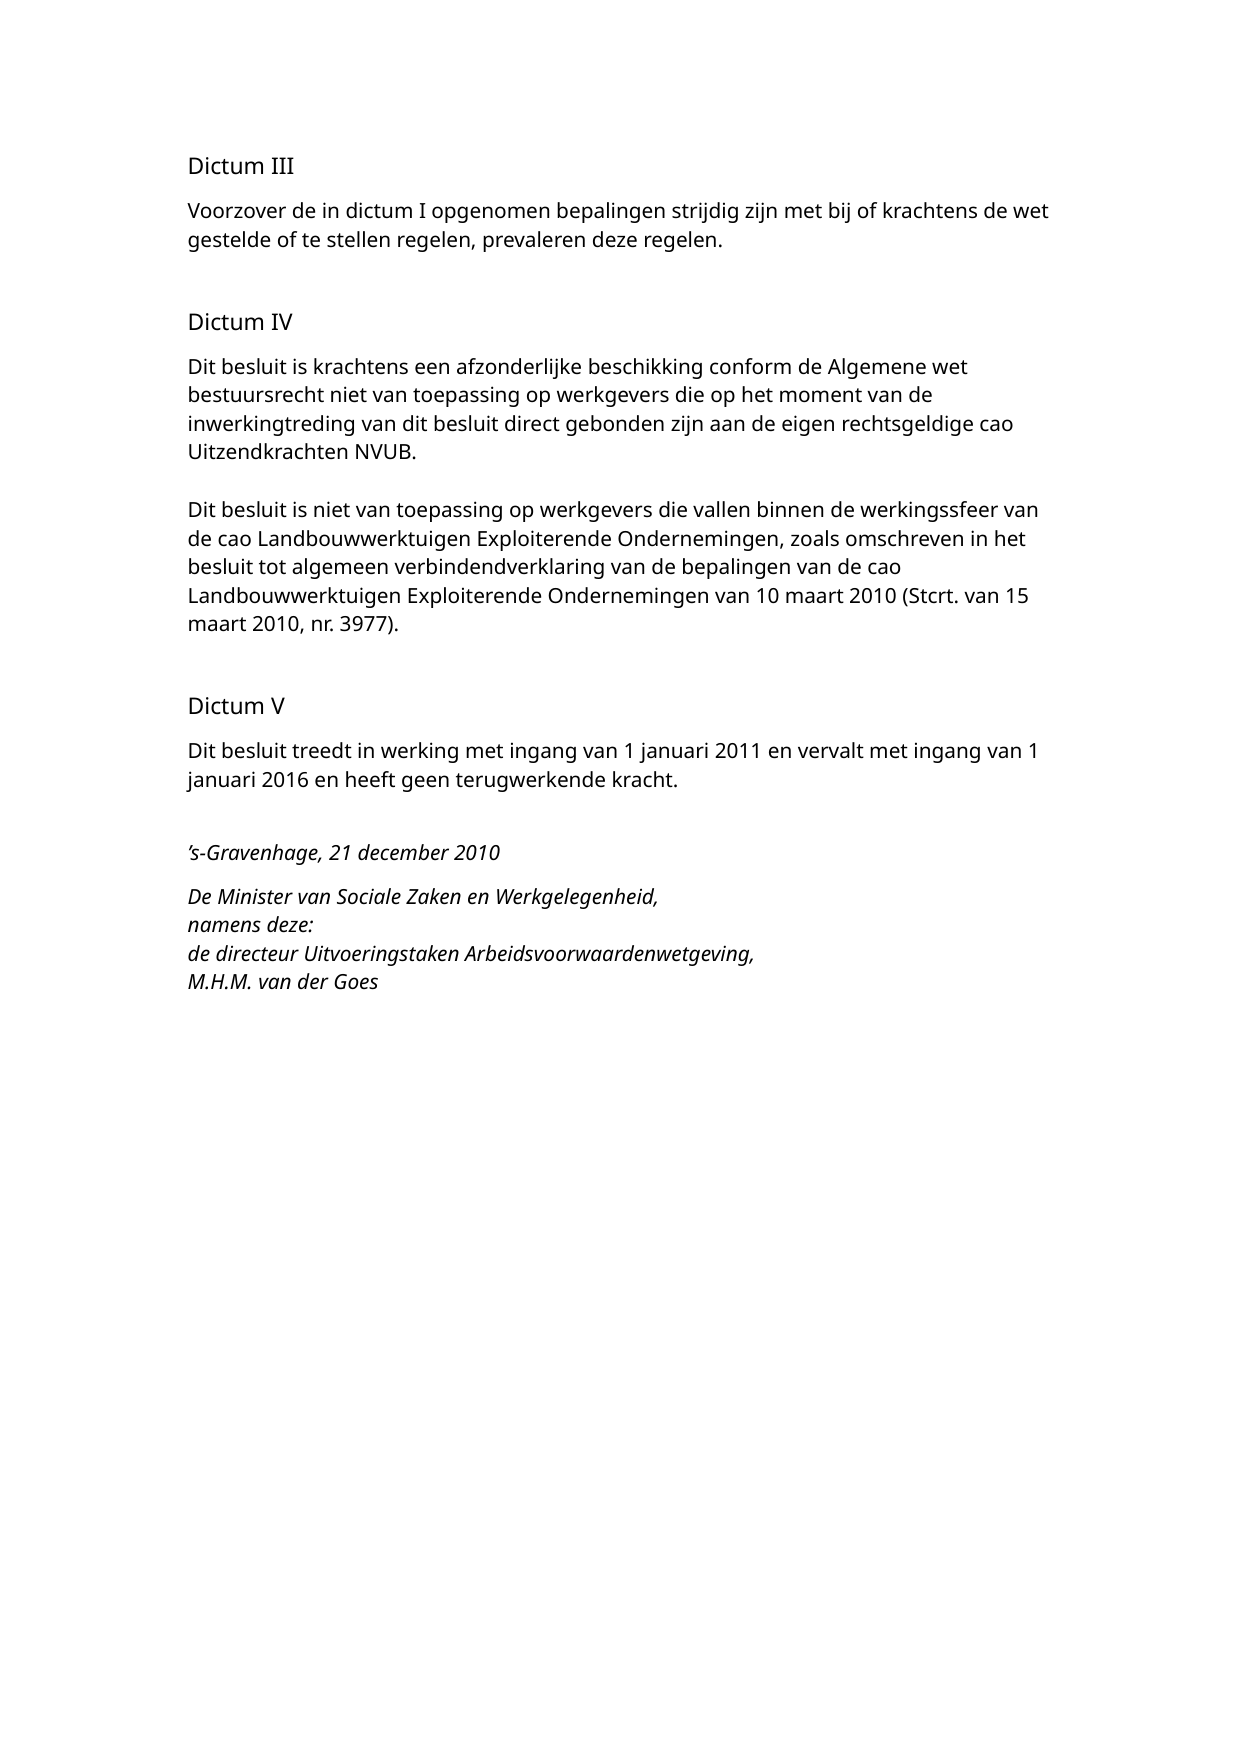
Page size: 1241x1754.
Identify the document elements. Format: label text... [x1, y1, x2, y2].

text Voorzover de in dictum I opgenomen bepalingen strijdig zijn met bij of krachtens de wet gestelde of te stellen regelen, prevaleren deze regelen. [187, 196, 1053, 253]
subtitle Dictum V [187, 690, 1053, 722]
text Dit besluit treedt in werking met ingang van 1 januari 2011 en vervalt met ingang van 1 januari 2016 en heeft geen terugwerkende kracht. [187, 737, 1053, 793]
subtitle Dictum IV [187, 306, 1053, 337]
text De Minister van Sociale Zaken en Werkgelegenheid, [187, 882, 1053, 910]
text de directeur Uitvoeringstaken Arbeidsvoorwaardenwetgeving, [187, 939, 1053, 967]
text Dit besluit is niet van toepassing op werkgevers die vallen binnen de werkingssfeer van de cao Landbouwwerktuigen Exploiterende Ondernemingen, zoals omschreven in het besluit tot algemeen verbindendverklaring van de bepalingen van de cao Landbouwwerktuigen Exploiterende Ondernemingen van 10 maart 2010 (Stcrt. van 15 maart 2010, nr. 3977). [187, 496, 1053, 638]
text ’s-Gravenhage, 21 december 2010 [187, 838, 1053, 867]
text namens deze: [187, 910, 1053, 939]
subtitle Dictum III [187, 150, 1053, 181]
text Dit besluit is krachtens een afzonderlijke beschikking conform de Algemene wet bestuursrecht niet van toepassing op werkgevers die op het moment van de inwerkingtreding van dit besluit direct gebonden zijn aan de eigen rechtsgeldige cao Uitzendkrachten NVUB. [187, 352, 1053, 466]
text M.H.M. van der Goes [187, 967, 1053, 996]
